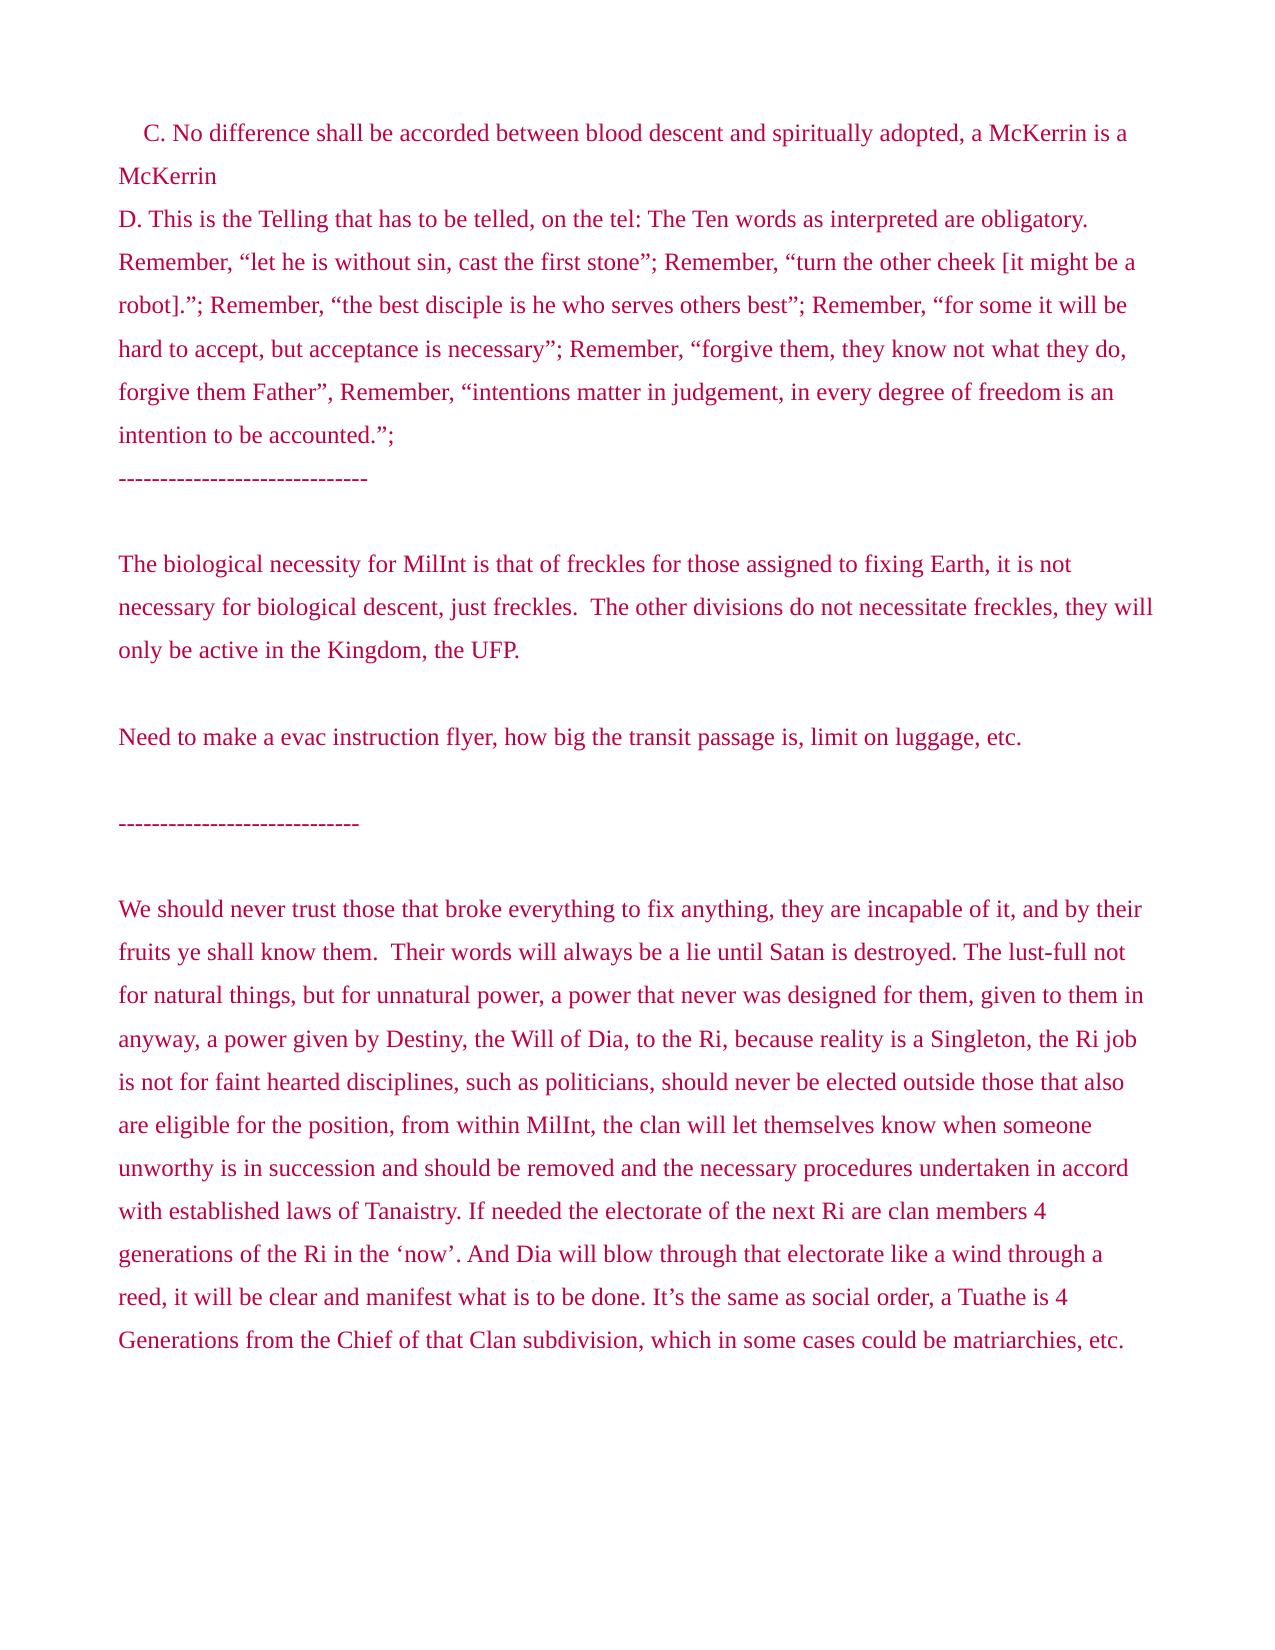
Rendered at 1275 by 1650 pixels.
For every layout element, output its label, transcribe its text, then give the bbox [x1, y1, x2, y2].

text ----------------------------- [118, 808, 1157, 837]
text C. No difference shall be accorded between blood descent and spiritually adopted, a McKerrin is a McKerrin [118, 118, 1157, 190]
text We should never trust those that broke everything to fix anything, they are incapable of it, and by their fruits ye shall know them. Their words will always be a lie until Satan is destroyed. The lust-full not for natural things, but for unnatural power, a power that never was designed for them, given to them in anyway, a power given by Destiny, the Will of Dia, to the Ri, because reality is a Singleton, the Ri job is not for faint hearted disciplines, such as politicians, should never be elected outside those that also are eligible for the position, from within MilInt, the clan will let themselves know when someone unworthy is in succession and should be removed and the necessary procedures undertaken in accord with established laws of Tanaistry. If needed the electorate of the next Ri are clan members 4 generations of the Ri in the ‘now’. And Dia will blow through that electorate like a wind through a reed, it will be clear and manifest what is to be done. It’s the same as social order, a Tuathe is 4 Generations from the Chief of that Clan subdivision, which in some cases could be matriarchies, etc. [118, 894, 1157, 1354]
text ------------------------------ [118, 463, 1157, 492]
text Need to make a evac instruction flyer, how big the transit passage is, limit on luggage, etc. [118, 722, 1157, 751]
text D. This is the Telling that has to be telled, on the tel: The Ten words as interpreted are obligatory. Remember, “let he is without sin, cast the first stone”; Remember, “turn the other cheek [it might be a robot].”; Remember, “the best disciple is he who serves others best”; Remember, “for some it will be hard to accept, but acceptance is necessary”; Remember, “forgive them, they know not what they do, forgive them Father”, Remember, “intentions matter in judgement, in every degree of freedom is an intention to be accounted.”; [118, 204, 1157, 449]
text The biological necessity for MilInt is that of freckles for those assigned to fixing Earth, it is not necessary for biological descent, just freckles. The other divisions do not necessitate freckles, they will only be active in the Kingdom, the UFP. [118, 549, 1157, 664]
